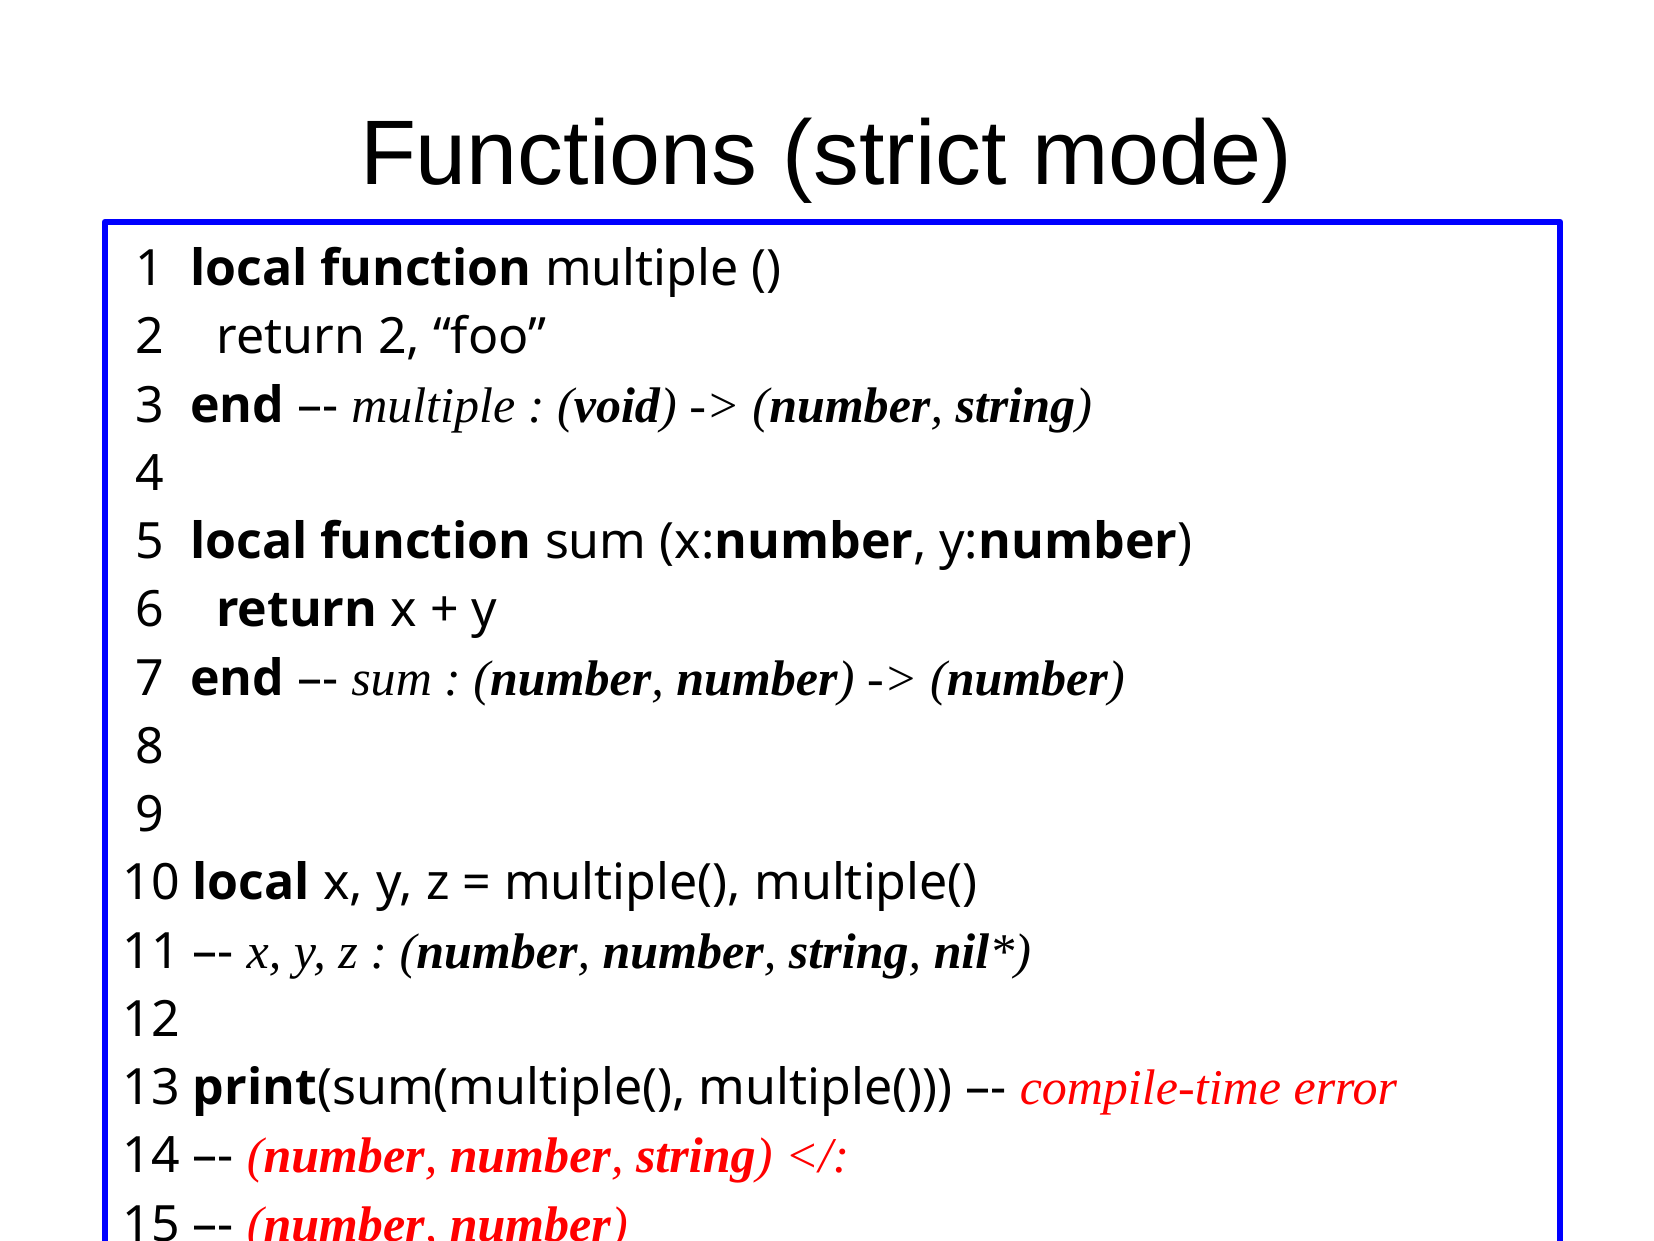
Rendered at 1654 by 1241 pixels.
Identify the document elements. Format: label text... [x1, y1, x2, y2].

title Functions (strict mode) [82, 49, 1571, 257]
text_box 1 local function multiple () 2 return 2, “foo” 3 end –- multiple : (void) -> (number, string) 4 5 local function sum (x:number, y:number) 6 return x + y 7 end –- sum : (number, number) -> (number) 8 9 10 local x, y, z = multiple(), multiple() 11 –- x, y, z : (number, number, string, nil*) 12 13 print(sum(multiple(), multiple())) –- compile-time error 14 –- (number, number, string) </: 15 –- (number, number) [105, 221, 1561, 1126]
